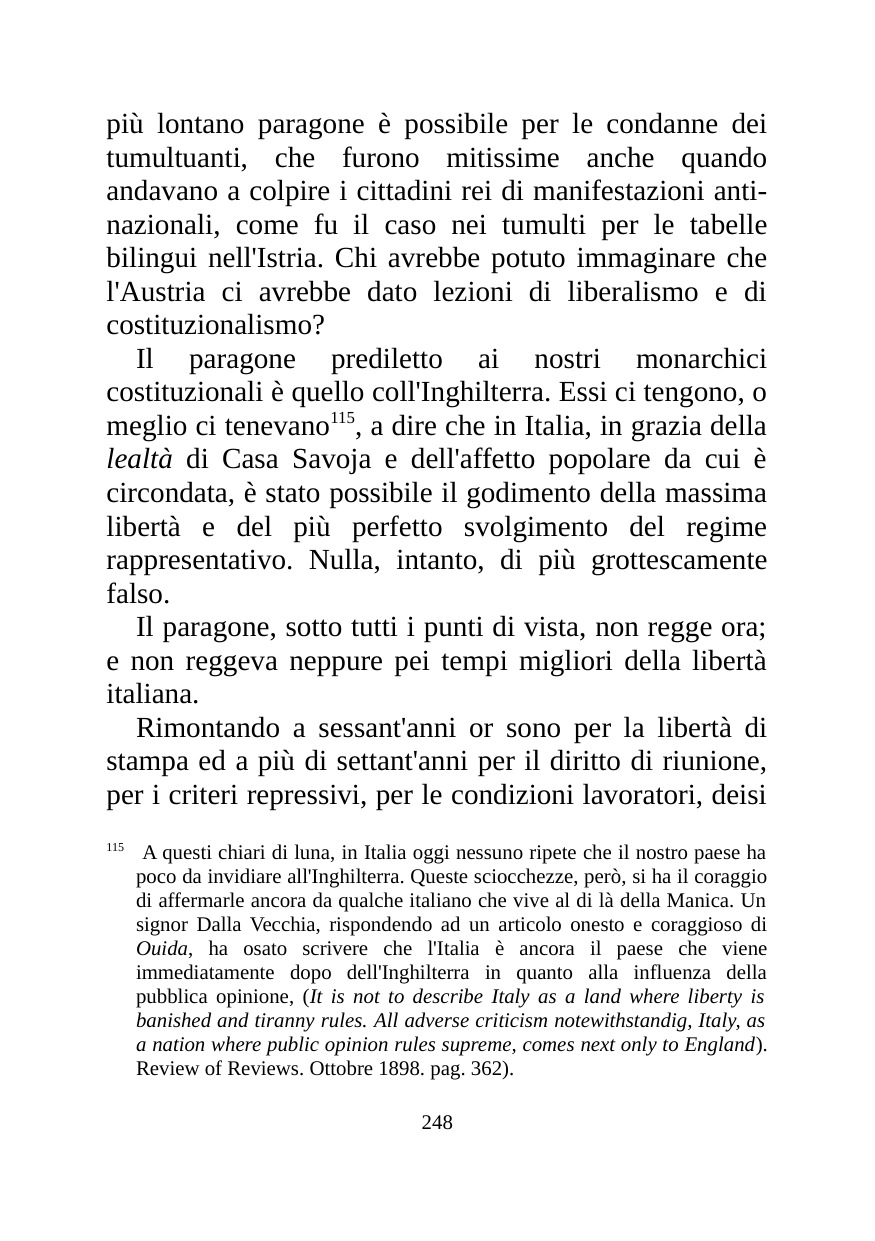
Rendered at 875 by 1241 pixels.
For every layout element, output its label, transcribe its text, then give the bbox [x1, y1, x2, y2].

text Il paragone prediletto ai nostri monarchici costituzionali è quello coll'Inghilterra. Essi ci tengono, o meglio ci tenevano, a dire che in Italia, in grazia della lealtà di Casa Savoja e dell'affetto popolare da cui è circondata, è stato possibile il godimento della massima libertà e del più perfetto svolgimento del regime rappresentativo. Nulla, intanto, di più grottescamente falso. [106, 341, 768, 609]
text più lontano paragone è possibile per le condanne dei tumultuanti, che furono mitissime anche quando andavano a colpire i cittadini rei di manifestazioni anti-nazionali, come fu il caso nei tumulti per le tabelle bilingui nell'Istria. Chi avrebbe potuto immaginare che l'Austria ci avrebbe dato lezioni di liberalismo e di costituzionalismo? [106, 106, 768, 341]
text Il paragone, sotto tutti i punti di vista, non regge ora; e non reggeva neppure pei tempi migliori della libertà italiana. [106, 609, 768, 710]
text A questi chiari di luna, in Italia oggi nessuno ripete che il nostro paese ha poco da invidiare all'Inghilterra. Queste sciocchezze, però, si ha il coraggio di affermarle ancora da qualche italiano che vive al di là della Manica. Un signor Dalla Vecchia, rispondendo ad un articolo onesto e coraggioso di Ouida, ha osato scrivere che l'Italia è ancora il paese che viene immediatamente dopo dell'Inghilterra in quanto alla influenza della pubblica opinione, (It is not to describe Italy as a land where liberty is banished and tiranny rules. All adverse criticism notewithstandig, Italy, as a nation where public opinion rules supreme, comes next only to England). Review of Reviews. Ottobre 1898. pag. 362). [106, 840, 768, 1080]
text Rimontando a sessant'anni or sono per la libertà di stampa ed a più di settant'anni per il diritto di riunione, per i criteri repressivi, per le condizioni lavoratori, deisi [106, 710, 768, 811]
